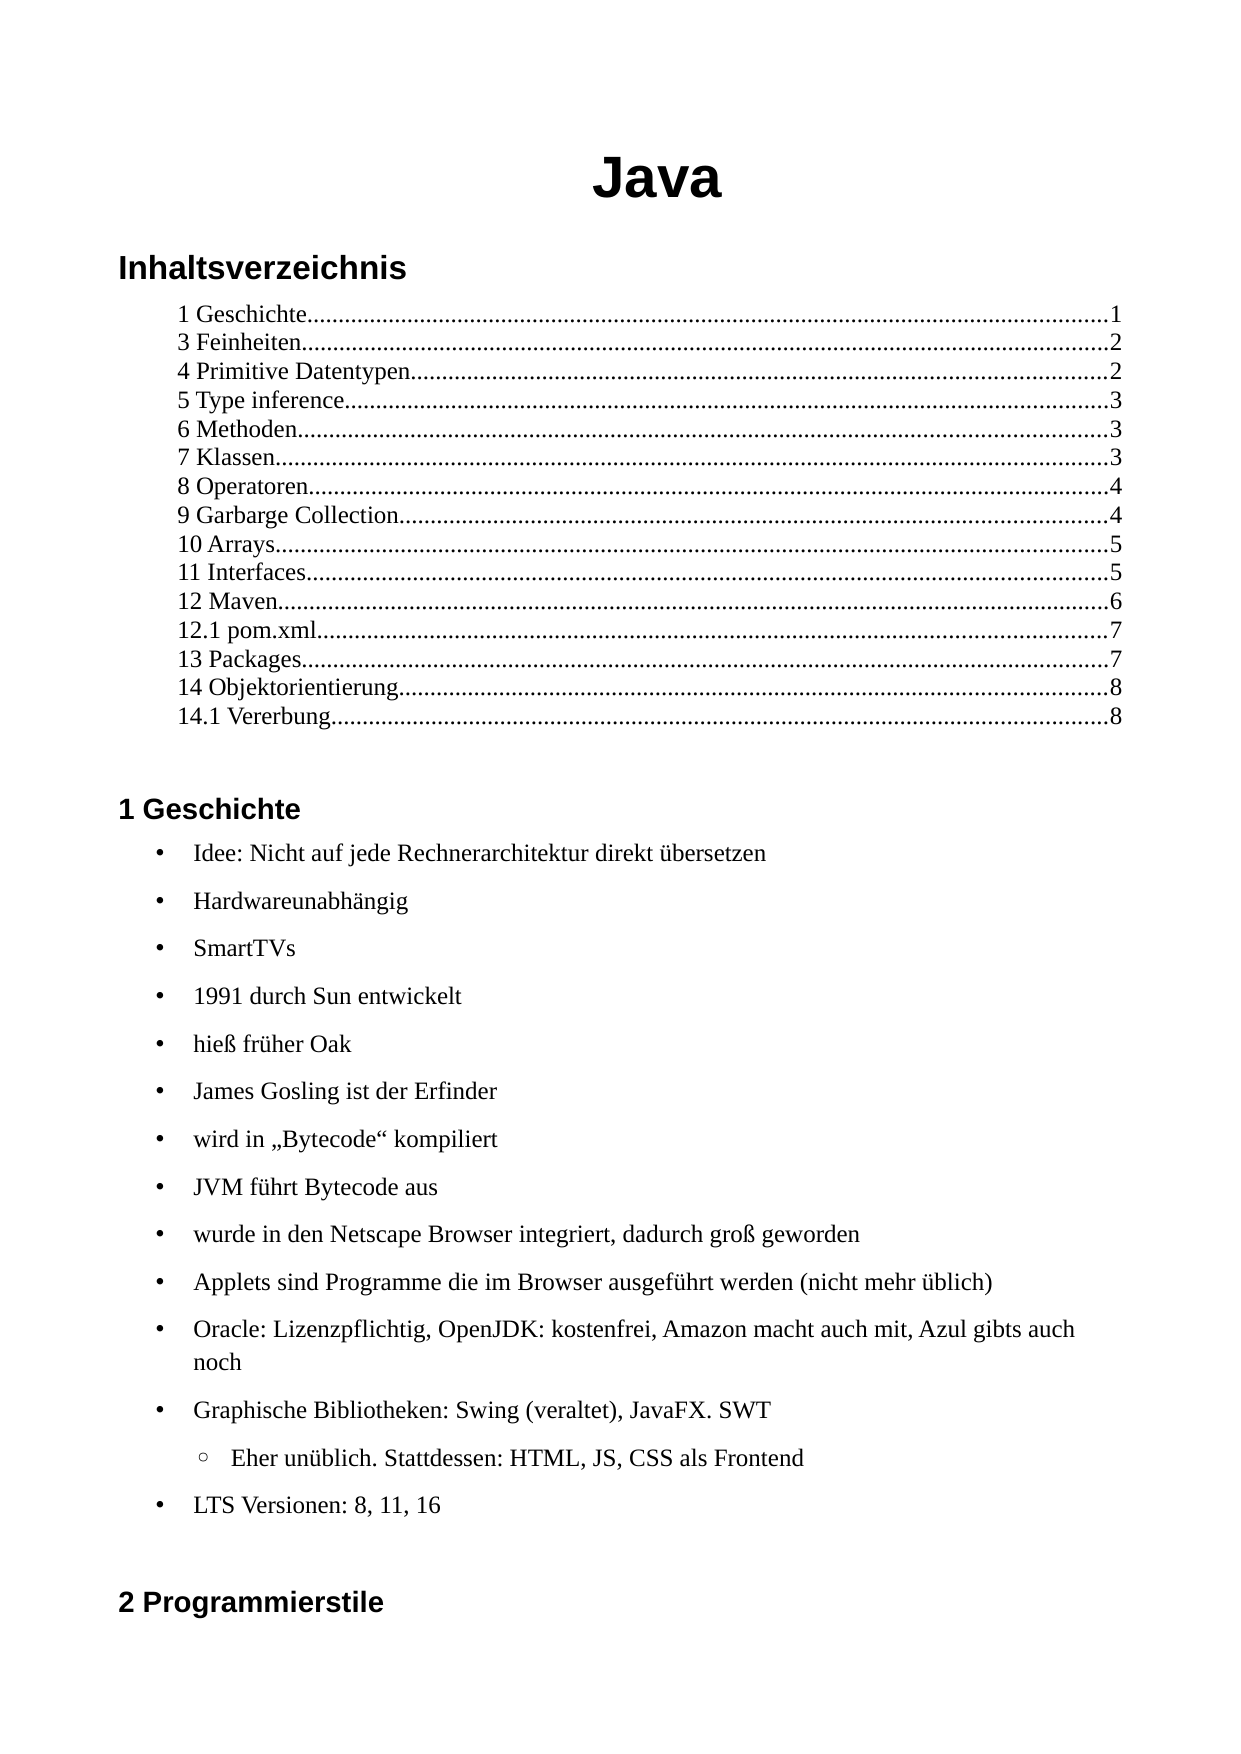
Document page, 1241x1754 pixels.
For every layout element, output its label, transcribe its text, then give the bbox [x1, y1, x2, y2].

list James Gosling ist der Erfinder [156, 1076, 1122, 1105]
text 10 Arrays 5 [177, 529, 1122, 557]
list Graphische Bibliotheken: Swing (veraltet), JavaFX. SWT [156, 1395, 1122, 1424]
list wurde in den Netscape Browser integriert, dadurch groß geworden [156, 1219, 1122, 1248]
text 12.1 pom.xml 7 [177, 615, 1122, 644]
list JVM führt Bytecode aus [156, 1172, 1122, 1200]
list SmartTVs [156, 933, 1122, 962]
text 4 Primitive Datentypen 2 [177, 356, 1122, 385]
text 6 Methoden 3 [177, 414, 1122, 442]
list LTS Versionen: 8, 11, 16 [156, 1490, 1122, 1519]
text 9 Garbarge Collection 4 [177, 500, 1122, 529]
list hieß früher Oak [156, 1029, 1122, 1057]
list 1991 durch Sun entwickelt [156, 981, 1122, 1010]
text 13 Packages 7 [177, 644, 1122, 672]
text 11 Interfaces 5 [177, 557, 1122, 586]
text 2 Programmierstile [118, 1585, 1122, 1619]
list Oracle: Lizenzpflichtig, OpenJDK: kostenfrei, Amazon macht auch mit, Azul gibts auch noch [156, 1314, 1122, 1376]
list Applets sind Programme die im Browser ausgeführt werden (nicht mehr üblich) [156, 1267, 1122, 1296]
text 8 Operatoren 4 [177, 471, 1122, 500]
subtitle Inhaltsverzeichnis [118, 248, 1122, 286]
text 14.1 Vererbung 8 [177, 701, 1122, 730]
title Java [118, 143, 1122, 210]
list Hardwareunabhängig [156, 886, 1122, 915]
text 1 Geschichte 1 [177, 299, 1122, 327]
subtitle 1 Geschichte [118, 792, 1122, 826]
text 5 Type inference 3 [177, 385, 1122, 414]
text 7 Klassen 3 [177, 442, 1122, 471]
list Eher unüblich. Stattdessen: HTML, JS, CSS als Frontend [193, 1443, 1122, 1471]
text 12 Maven 6 [177, 586, 1122, 615]
text 3 Feinheiten 2 [177, 327, 1122, 356]
text 14 Objektorientierung 8 [177, 672, 1122, 701]
list wird in „Bytecode“ kompiliert [156, 1124, 1122, 1153]
list Idee: Nicht auf jede Rechnerarchitektur direkt übersetzen [156, 838, 1122, 867]
